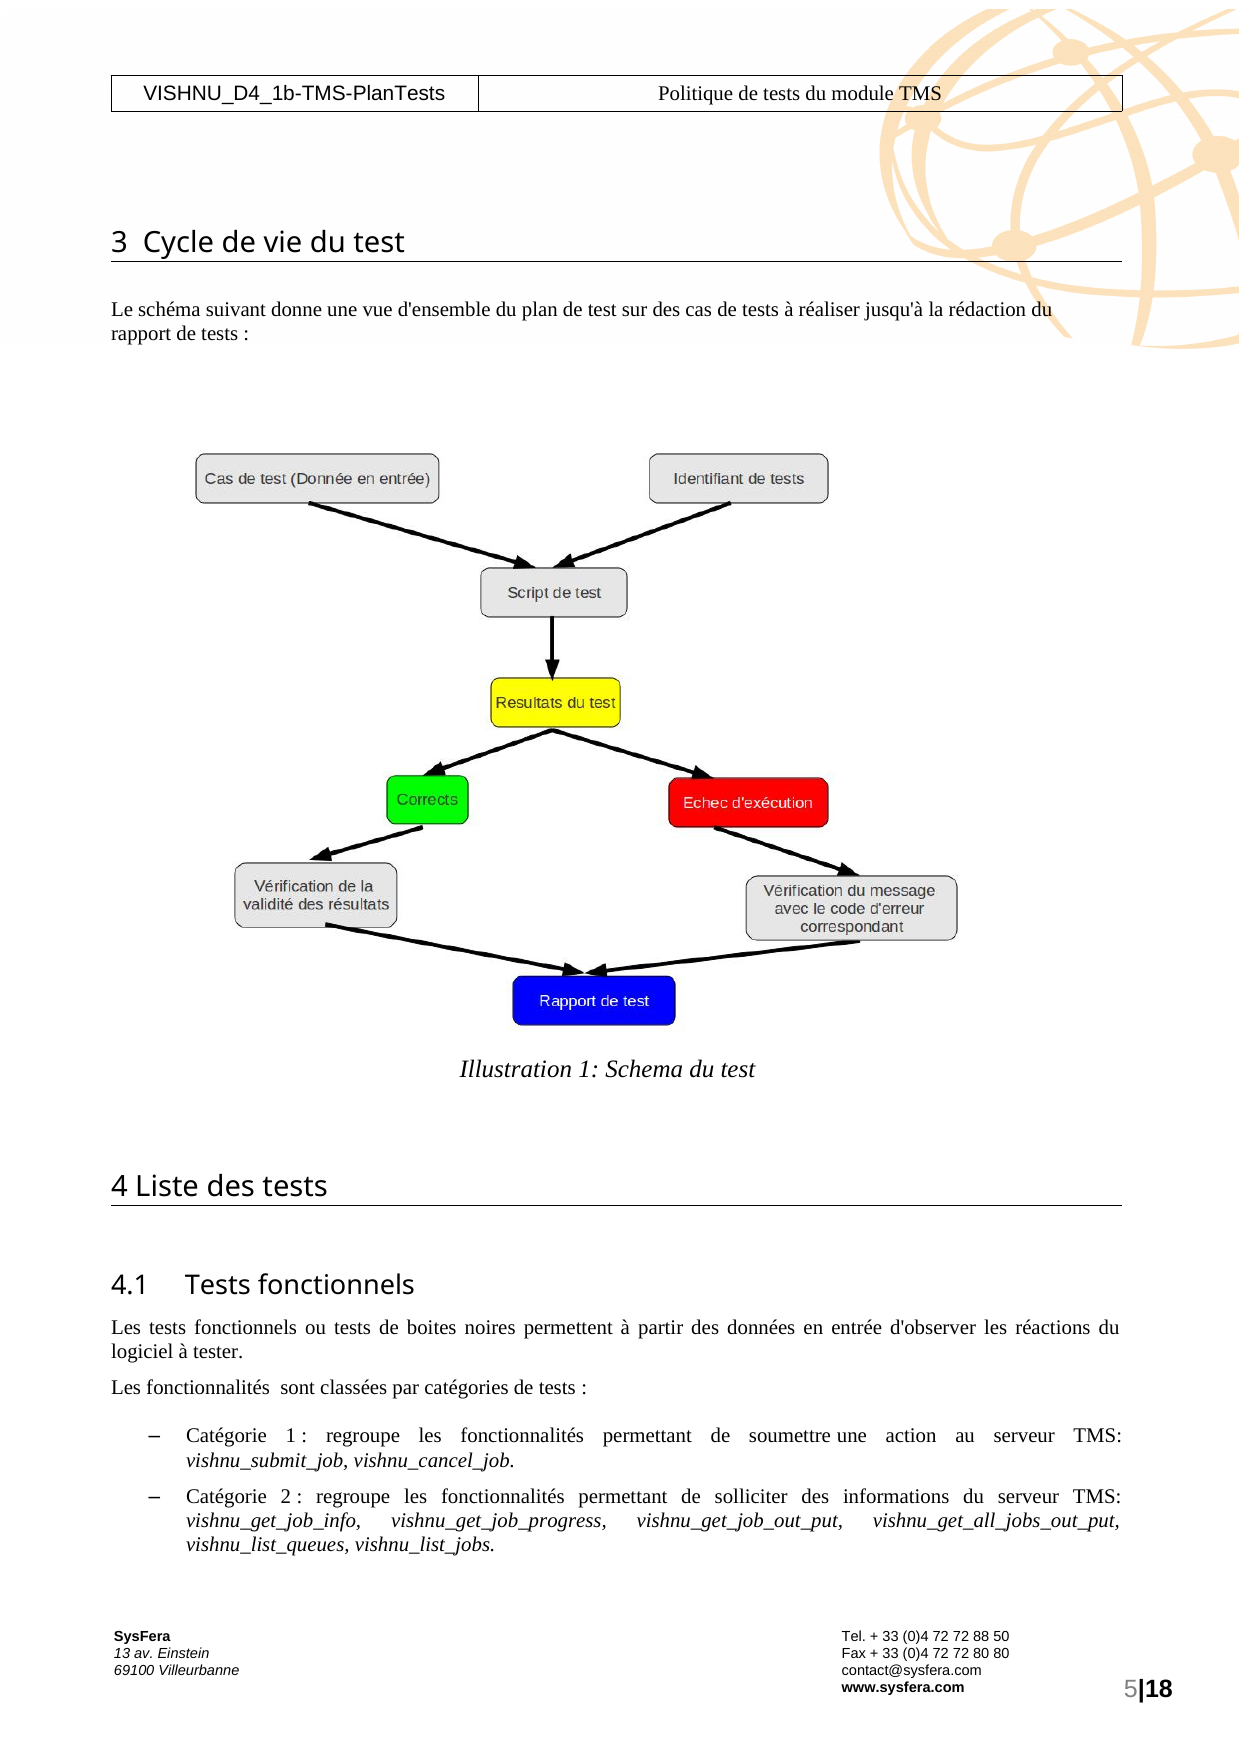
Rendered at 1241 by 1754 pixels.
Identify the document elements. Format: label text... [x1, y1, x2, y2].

list Catégorie 1 : regroupe les fonctionnalités permettant de soumettre une action au serveur TMS: vishnu_submit_job, vishnu_cancel_job. [148, 1423, 1122, 1472]
text Les fonctionnalités sont classées par catégories de tests : [111, 1375, 1122, 1399]
picture [1, 9, 1239, 349]
subtitle Tests fonctionnels [111, 1265, 1122, 1302]
subtitle Liste des tests [111, 1165, 1122, 1205]
picture [163, 373, 1070, 1054]
text Illustration 1: Schema du test [163, 1054, 1070, 1083]
text Les tests fonctionnels ou tests de boites noires permettent à partir des données en entrée d'observer les réactions du logiciel à tester. [111, 1315, 1122, 1363]
list Catégorie 2 : regroupe les fonctionnalités permettant de solliciter des informations du serveur TMS: vishnu_get_job_info, vishnu_get_job_progress, vishnu_get_job_out_put, vishnu_get_all_jobs_out_put, vishnu_list_queues, vishnu_list_jobs. [148, 1484, 1122, 1556]
